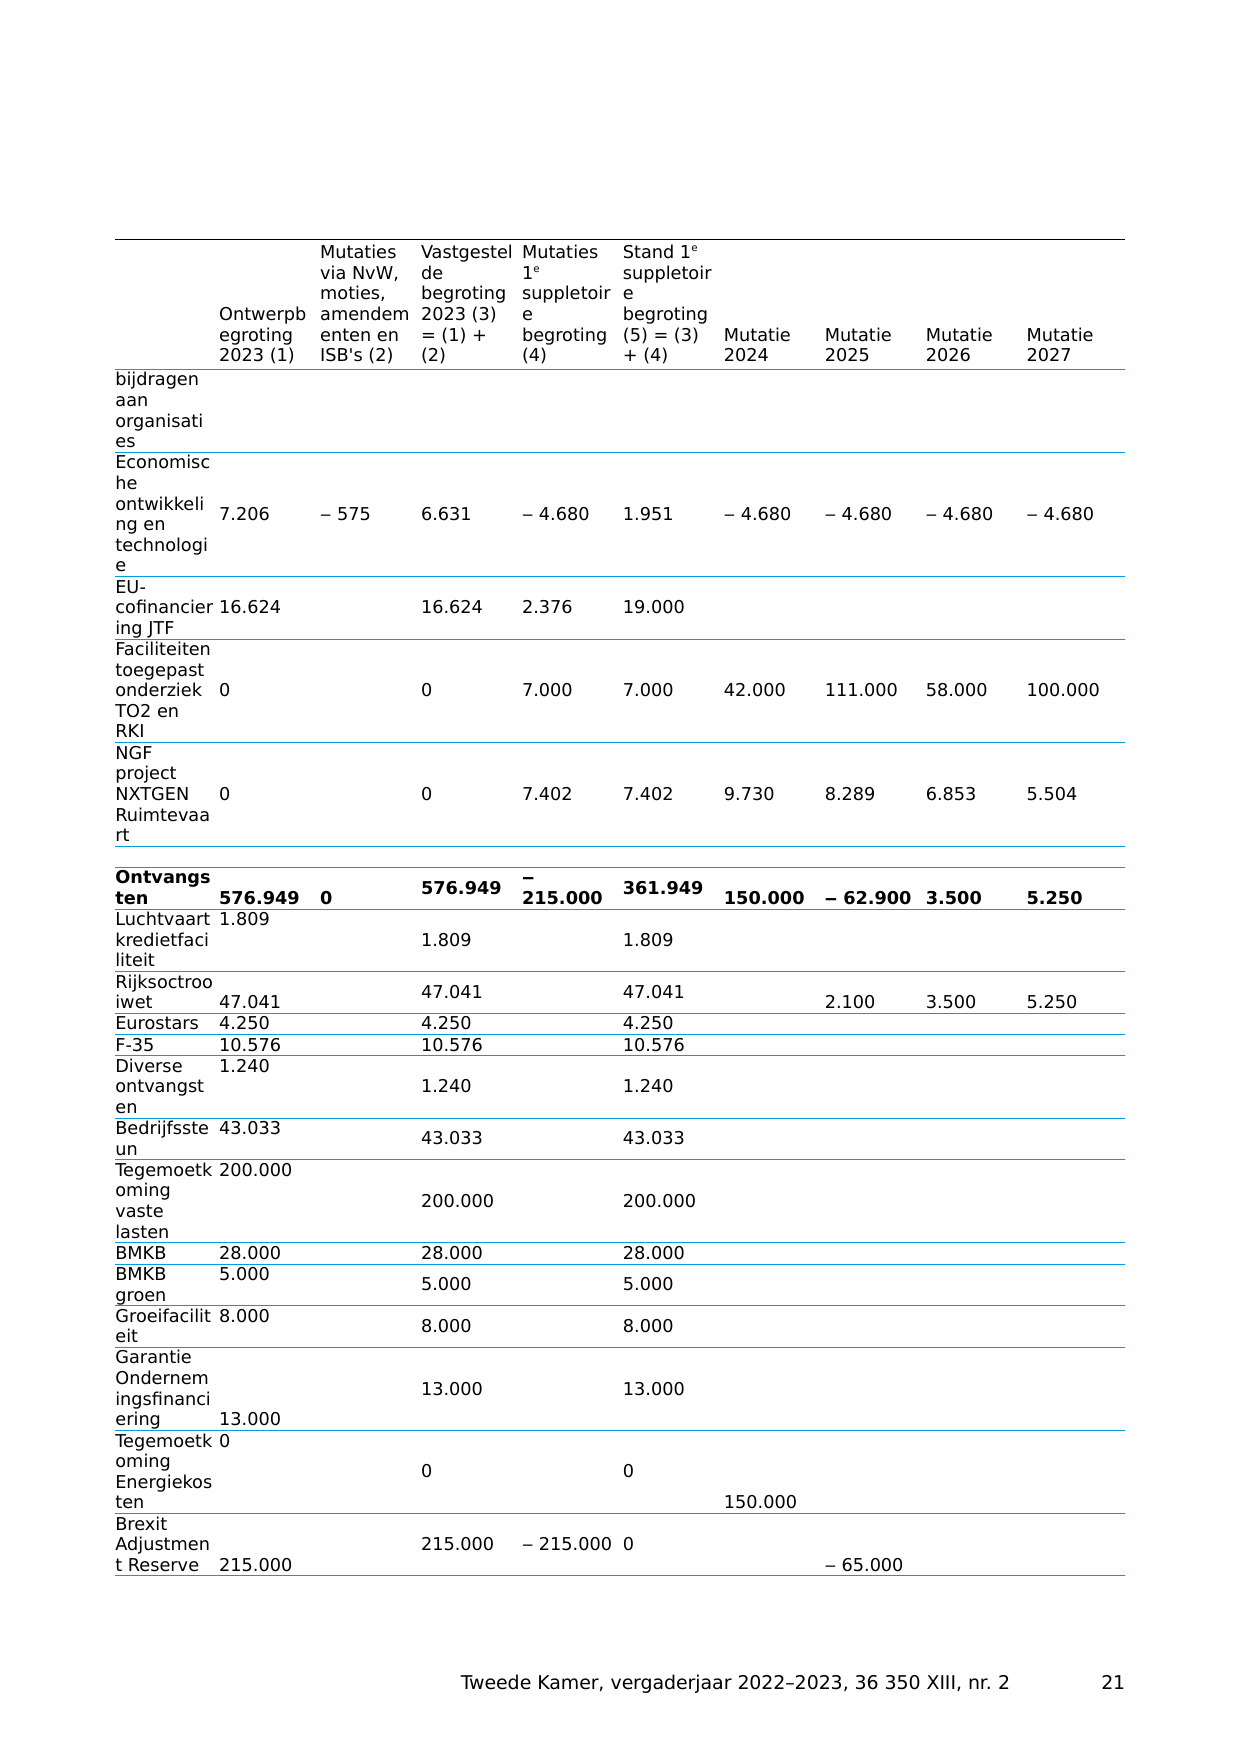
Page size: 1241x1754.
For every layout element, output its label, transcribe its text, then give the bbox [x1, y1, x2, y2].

table_cell [317, 640, 418, 742]
table_cell [721, 1514, 822, 1575]
table_cell 1.240 [216, 1056, 317, 1117]
table_cell [317, 847, 418, 867]
table_cell [923, 1119, 1023, 1159]
table_cell ‒ 4.680 [519, 453, 620, 576]
table_cell 5.000 [620, 1265, 721, 1305]
table_cell [519, 847, 620, 867]
table_cell 7.206 [216, 453, 317, 576]
table_cell 215.000 [418, 1514, 519, 1575]
table_cell Ontwerpbegroting 2023 (1) [216, 240, 317, 369]
table_cell 3.500 [923, 972, 1023, 1013]
table_cell 0 [418, 1431, 519, 1513]
table_cell Diverse ontvangsten [115, 1056, 216, 1117]
table_cell Luchtvaartkredietfaciliteit [115, 910, 216, 971]
table_cell [216, 847, 317, 867]
table_cell [1024, 1348, 1125, 1430]
table_cell [519, 1014, 620, 1034]
table_cell [721, 1056, 822, 1117]
table_cell 10.576 [418, 1035, 519, 1055]
table_cell [519, 1056, 620, 1117]
table_cell [1024, 910, 1125, 971]
table_cell 3.500 [923, 868, 1023, 909]
table_cell [822, 1348, 923, 1430]
table_cell Stand 1e suppletoire begroting (5) = (3) + (4) [620, 240, 721, 369]
table_cell Mutatie 2025 [822, 240, 923, 369]
table_cell [317, 577, 418, 638]
table_cell [1024, 1160, 1125, 1242]
table_cell [519, 1119, 620, 1159]
table_cell Mutatie 2027 [1024, 240, 1125, 369]
table_cell [317, 1056, 418, 1117]
table_cell ‒ 4.680 [1024, 453, 1125, 576]
table_cell 1.809 [418, 910, 519, 971]
table_cell [721, 1243, 822, 1263]
table_cell F-35 [115, 1035, 216, 1055]
table_cell [317, 1348, 418, 1430]
table_cell 1.240 [418, 1056, 519, 1117]
table_cell Rijksoctrooiwet [115, 972, 216, 1013]
table_cell [519, 1306, 620, 1347]
table_cell 13.000 [216, 1348, 317, 1430]
table_cell Vastgestelde begroting 2023 (3) = (1) + (2) [418, 240, 519, 369]
table_cell 5.000 [418, 1265, 519, 1305]
table_cell 150.000 [721, 1431, 822, 1513]
table_cell 0 [317, 868, 418, 909]
table_cell 10.576 [216, 1035, 317, 1055]
table_cell bijdragen aan organisaties [115, 370, 216, 452]
table_cell Mutaties 1e suppletoire begroting (4) [519, 240, 620, 369]
table_cell 47.041 [418, 972, 519, 1013]
table_cell [519, 1243, 620, 1263]
table_cell [317, 1514, 418, 1575]
table_cell 42.000 [721, 640, 822, 742]
table_cell 7.000 [519, 640, 620, 742]
table_cell [519, 1265, 620, 1305]
table_cell [1024, 1119, 1125, 1159]
table_cell 28.000 [620, 1243, 721, 1263]
table_cell [1024, 1014, 1125, 1034]
table_cell ‒ 65.000 [822, 1514, 923, 1575]
table_cell Faciliteiten toegepast onderziek TO2 en RKI [115, 640, 216, 742]
table_cell [721, 1119, 822, 1159]
table_cell [822, 847, 923, 867]
table_cell [216, 370, 317, 452]
table_cell [317, 1306, 418, 1347]
table_cell 10.576 [620, 1035, 721, 1055]
table_cell [1024, 847, 1125, 867]
table_cell [620, 370, 721, 452]
table_cell 13.000 [620, 1348, 721, 1430]
table_cell [317, 1160, 418, 1242]
table_cell [519, 910, 620, 971]
table_cell 9.730 [721, 743, 822, 846]
table_cell 215.000 [216, 1514, 317, 1575]
table_cell [822, 1265, 923, 1305]
table_cell Tegemoetkoming Energiekosten [115, 1431, 216, 1513]
table_cell EU-cofinanciering JTF [115, 577, 216, 638]
table_cell 4.250 [216, 1014, 317, 1034]
table_cell [721, 847, 822, 867]
table_cell [822, 1306, 923, 1347]
table_cell 7.402 [620, 743, 721, 846]
table_cell [822, 1014, 923, 1034]
table_cell 7.000 [620, 640, 721, 742]
table_cell 1.951 [620, 453, 721, 576]
table_cell [721, 1306, 822, 1347]
table_cell 200.000 [620, 1160, 721, 1242]
table_cell 58.000 [923, 640, 1023, 742]
table_cell [822, 577, 923, 638]
table_cell [519, 1431, 620, 1513]
table_cell [317, 1243, 418, 1263]
table_cell Eurostars [115, 1014, 216, 1034]
table_cell ‒ 4.680 [923, 453, 1023, 576]
table_cell 6.631 [418, 453, 519, 576]
table_cell 47.041 [620, 972, 721, 1013]
table_cell 16.624 [216, 577, 317, 638]
table_cell [519, 1160, 620, 1242]
table_cell [923, 1514, 1023, 1575]
table_cell 47.041 [216, 972, 317, 1013]
table_cell [1024, 370, 1125, 452]
table_cell ‒ 215.000 [519, 1514, 620, 1575]
table_header Tabel 8 Budgettaire gevolgen van beleid art. 2 Bedrijvenbeleid: innovatie en ondernemerschap voor duurzame welvaartsgroei (Eerste suppletoire begroting) (bedragen x € 1.000) [115, 191, 1125, 239]
table_cell BMKB groen [115, 1265, 216, 1305]
table_cell 576.949 [418, 868, 519, 909]
table_cell [1024, 1035, 1125, 1055]
table_cell [923, 370, 1023, 452]
table_cell [721, 972, 822, 1013]
table_cell 6.853 [923, 743, 1023, 846]
table_cell Garantie Ondernemingsfinanciering [115, 1348, 216, 1430]
table_cell 100.000 [1024, 640, 1125, 742]
table_cell 0 [418, 743, 519, 846]
table_cell [519, 370, 620, 452]
table_cell Mutatie 2024 [721, 240, 822, 369]
table_cell 43.033 [418, 1119, 519, 1159]
table_cell [721, 1348, 822, 1430]
table_cell [721, 910, 822, 971]
table_cell 4.250 [620, 1014, 721, 1034]
table_cell 8.000 [620, 1306, 721, 1347]
table_cell 4.250 [418, 1014, 519, 1034]
table_cell 7.402 [519, 743, 620, 846]
table_cell [317, 1014, 418, 1034]
table_cell [721, 1160, 822, 1242]
table_cell 150.000 [721, 868, 822, 909]
table_cell [317, 1265, 418, 1305]
table_cell 200.000 [216, 1160, 317, 1242]
table_cell [317, 1431, 418, 1513]
table_cell [519, 1035, 620, 1055]
table_cell 5.504 [1024, 743, 1125, 846]
table_cell [721, 577, 822, 638]
table_cell [1024, 577, 1125, 638]
table_cell [822, 1056, 923, 1117]
table_cell [721, 1035, 822, 1055]
table_cell [923, 847, 1023, 867]
table_cell Ontvangsten [115, 868, 216, 909]
table_cell 2.100 [822, 972, 923, 1013]
table_cell [923, 1306, 1023, 1347]
table_cell [418, 847, 519, 867]
table_cell Groeifaciliteit [115, 1306, 216, 1347]
table_cell [1024, 1514, 1125, 1575]
table_cell [317, 972, 418, 1013]
table_cell 1.240 [620, 1056, 721, 1117]
table_cell [923, 1265, 1023, 1305]
table_cell [317, 1035, 418, 1055]
table_cell ‒ 4.680 [822, 453, 923, 576]
table_cell [923, 577, 1023, 638]
table_cell 16.624 [418, 577, 519, 638]
table_cell 13.000 [418, 1348, 519, 1430]
table_cell [1024, 1243, 1125, 1263]
table_cell 0 [620, 1514, 721, 1575]
table_cell 361.949 [620, 868, 721, 909]
table_cell [822, 1243, 923, 1263]
table_cell 5.250 [1024, 972, 1125, 1013]
table_cell Mutatie 2026 [923, 240, 1023, 369]
table_cell 576.949 [216, 868, 317, 909]
table_cell NGF project NXTGEN Ruimtevaart [115, 743, 216, 846]
table_cell [519, 972, 620, 1013]
table_cell 0 [216, 640, 317, 742]
table_cell [822, 1160, 923, 1242]
table_cell [923, 910, 1023, 971]
table_cell [923, 1431, 1023, 1513]
table_cell 1.809 [620, 910, 721, 971]
table_cell Brexit Adjustment Reserve [115, 1514, 216, 1575]
table_cell [923, 1160, 1023, 1242]
table_cell [1024, 1306, 1125, 1347]
table_cell BMKB [115, 1243, 216, 1263]
table_cell [1024, 1265, 1125, 1305]
table_cell 5.000 [216, 1265, 317, 1305]
table_cell [317, 370, 418, 452]
table_cell [317, 1119, 418, 1159]
table_cell [115, 240, 216, 369]
table_cell [822, 370, 923, 452]
table_cell ‒ 215.000 [519, 868, 620, 909]
table_cell ‒ 4.680 [721, 453, 822, 576]
table_cell [317, 910, 418, 971]
table_cell 2.376 [519, 577, 620, 638]
table_cell 5.250 [1024, 868, 1125, 909]
table_cell [923, 1056, 1023, 1117]
table_cell 43.033 [216, 1119, 317, 1159]
table_cell [923, 1348, 1023, 1430]
table_cell [923, 1243, 1023, 1263]
table_cell [1024, 1431, 1125, 1513]
table_cell 0 [216, 1431, 317, 1513]
table_cell [721, 1265, 822, 1305]
table_cell [721, 1014, 822, 1034]
table_cell [822, 1431, 923, 1513]
table_cell Bedrijfssteun [115, 1119, 216, 1159]
table_cell 200.000 [418, 1160, 519, 1242]
table_cell ‒ 575 [317, 453, 418, 576]
table_cell [923, 1035, 1023, 1055]
table_cell Mutaties via NvW, moties, amendementen en ISB's (2) [317, 240, 418, 369]
table_cell [721, 370, 822, 452]
table_cell [822, 910, 923, 971]
table_cell [519, 1348, 620, 1430]
table_cell [317, 743, 418, 846]
table_cell 28.000 [418, 1243, 519, 1263]
table_cell 43.033 [620, 1119, 721, 1159]
table_cell [822, 1119, 923, 1159]
table_cell [115, 847, 216, 867]
table_cell [418, 370, 519, 452]
table_cell 8.289 [822, 743, 923, 846]
table_cell 0 [418, 640, 519, 742]
table_cell Economische ontwikkeling en technologie [115, 453, 216, 576]
table_cell 8.000 [418, 1306, 519, 1347]
table_cell 0 [620, 1431, 721, 1513]
table_cell 0 [216, 743, 317, 846]
table_cell Tegemoetkoming vaste lasten [115, 1160, 216, 1242]
table_cell [620, 847, 721, 867]
table_cell ‒ 62.900 [822, 868, 923, 909]
table_cell [822, 1035, 923, 1055]
table_cell [923, 1014, 1023, 1034]
table_cell 28.000 [216, 1243, 317, 1263]
table_cell 1.809 [216, 910, 317, 971]
table_cell 111.000 [822, 640, 923, 742]
table_cell 8.000 [216, 1306, 317, 1347]
table_cell 19.000 [620, 577, 721, 638]
table_cell [1024, 1056, 1125, 1117]
